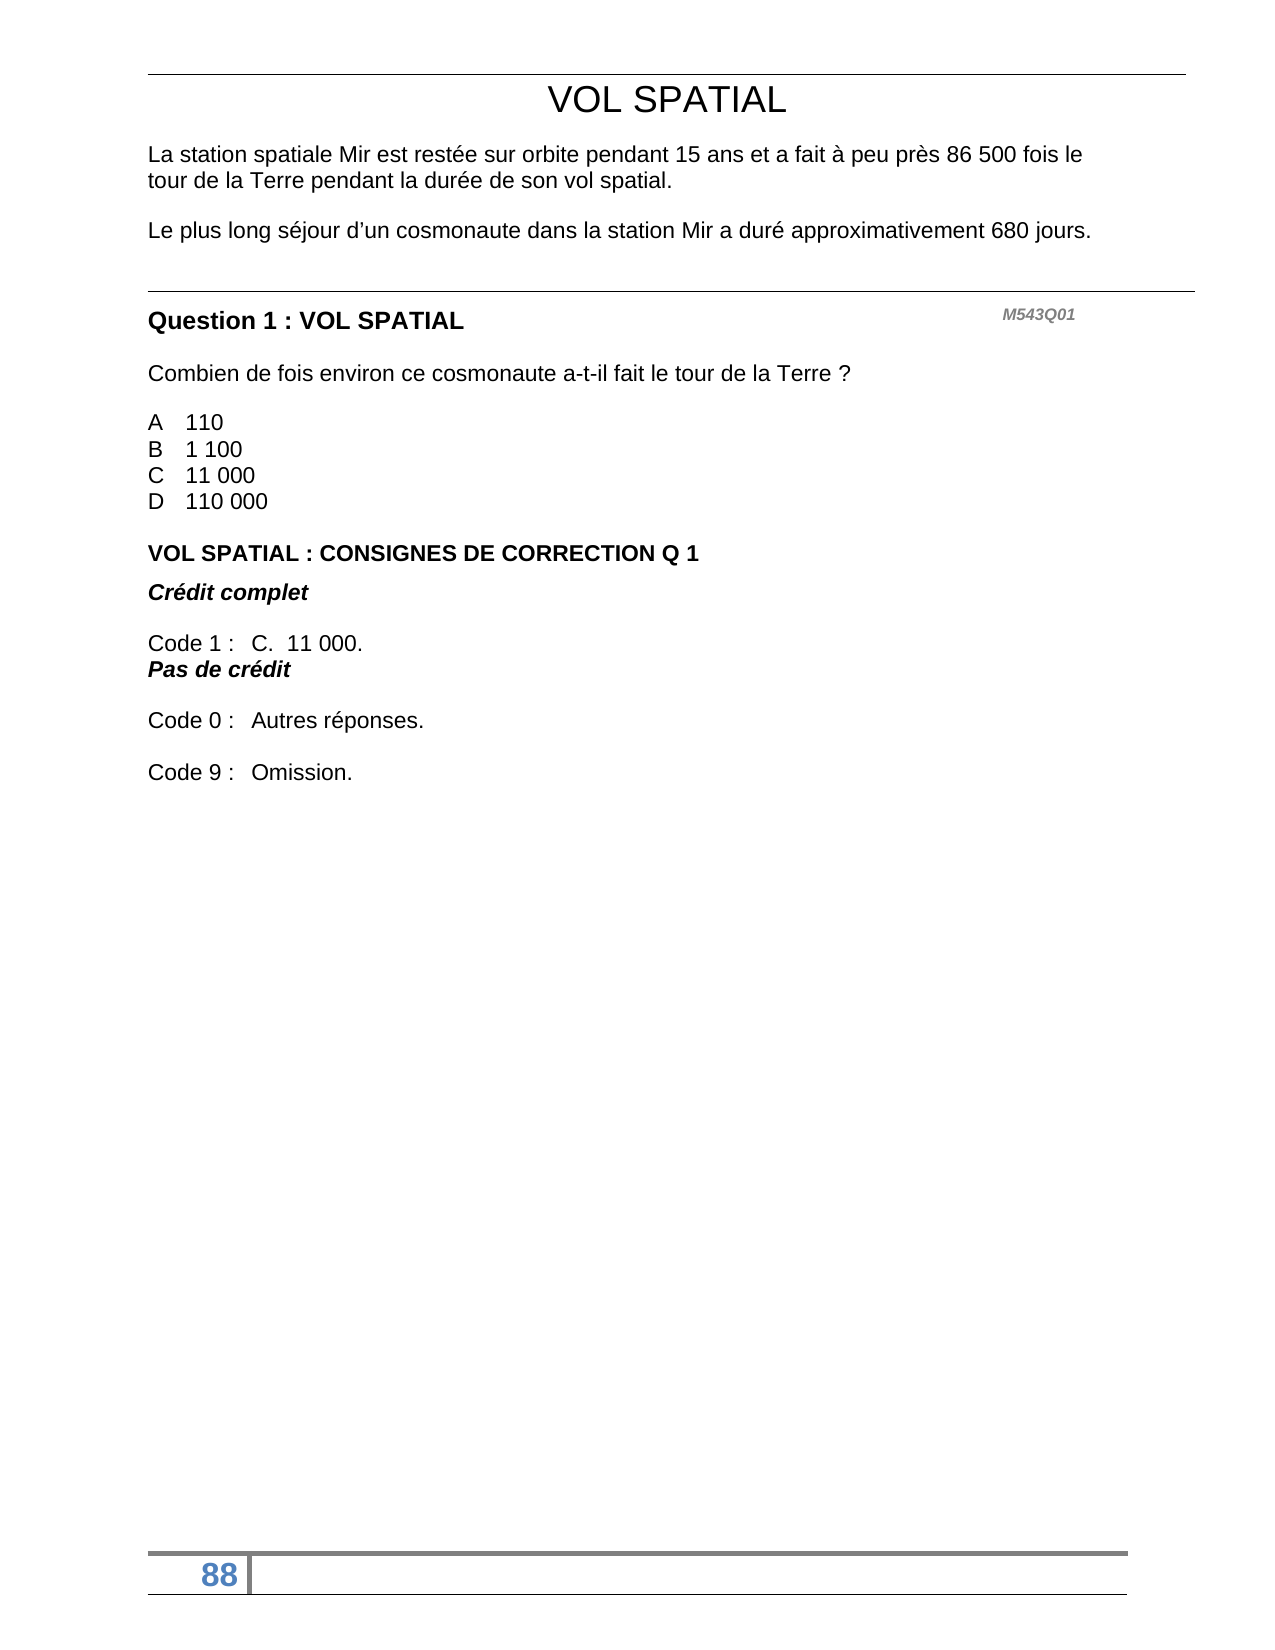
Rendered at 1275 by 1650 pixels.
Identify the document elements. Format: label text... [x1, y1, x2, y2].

text Le plus long séjour d’un cosmonaute dans la station Mir a duré approximativement 680 jours. [148, 217, 1127, 243]
list 11 000 [148, 462, 1127, 488]
text Code 9 : Omission. [148, 759, 1127, 785]
text Code 1 : C. 11 000. [148, 630, 1127, 656]
text Crédit complet [148, 578, 1127, 605]
text La station spatiale Mir est restée sur orbite pendant 15 ans et a fait à peu près 86 500 fois le tour de la Terre pendant la durée de son vol spatial. [148, 141, 1127, 194]
list 1 100 [148, 436, 1127, 462]
text Pas de crédit [148, 656, 1127, 682]
text Combien de fois environ ce cosmonaute a-t-il fait le tour de la Terre ? [148, 360, 1127, 386]
list 110 000 [148, 488, 1127, 514]
text Code 0 : Autres réponses. [148, 707, 1127, 734]
subtitle Question 1 : VOL SPATIAL M543Q01 [148, 292, 1195, 335]
list 110 [148, 409, 1127, 436]
text VOL SPATIAL : CONSIGNES DE CORRECTION Q 1 [148, 539, 1127, 566]
subtitle VOL SPATIAl [148, 75, 1186, 120]
